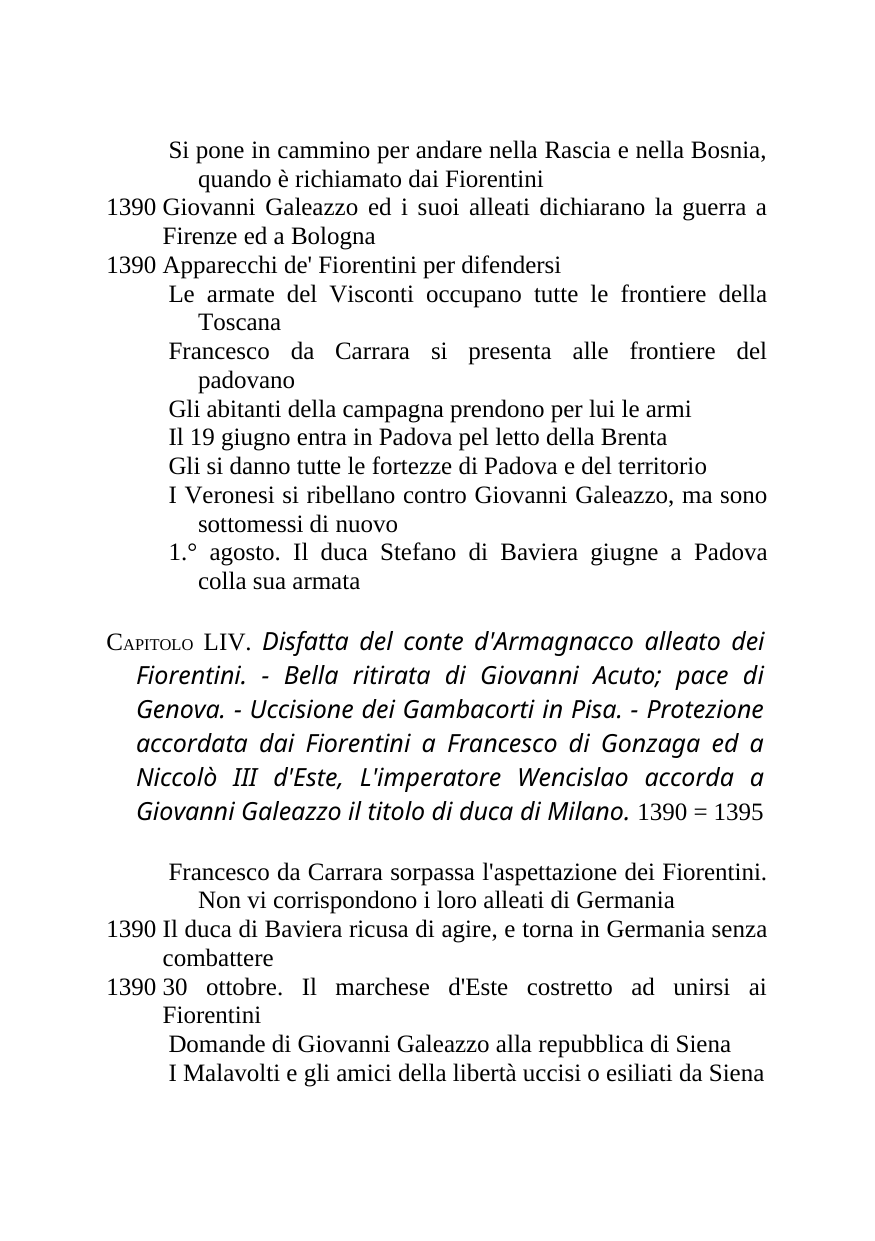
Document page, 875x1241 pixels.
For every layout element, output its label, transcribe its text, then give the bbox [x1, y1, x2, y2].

text I Malavolti e gli amici della libertà uccisi o esiliati da Siena [168, 1058, 768, 1087]
text 1390 Apparecchi de' Fiorentini per difendersi [106, 250, 768, 279]
text Gli abitanti della campagna prendono per lui le armi [168, 394, 768, 422]
text Domande di Giovanni Galeazzo alla repubblica di Siena [168, 1029, 768, 1058]
text Capitolo LIV. Disfatta del conte d'Armagnacco alleato dei Fiorentini. - Bella ritirata di Giovanni Acuto; pace di Genova. - Uccisione dei Gambacorti in Pisa. - Protezione accordata dai Fiorentini a Francesco di Gonzaga ed a Niccolò III d'Este, L'imperatore Wencislao accorda a Giovanni Galeazzo il titolo di duca di Milano. 1390 = 1395 [106, 624, 768, 828]
text 1390 30 ottobre. Il marchese d'Este costretto ad unirsi ai Fiorentini [106, 972, 768, 1029]
text Francesco da Carrara sorpassa l'aspettazione dei Fiorentini. Non vi corrispondono i loro alleati di Germania [168, 857, 768, 914]
text Si pone in cammino per andare nella Rascia e nella Bosnia, quando è richiamato dai Fiorentini [168, 135, 768, 192]
text 1.° agosto. Il duca Stefano di Baviera giugne a Padova colla sua armata [168, 537, 768, 595]
text 1390 Il duca di Baviera ricusa di agire, e torna in Germania senza combattere [106, 914, 768, 972]
text I Veronesi si ribellano contro Giovanni Galeazzo, ma sono sottomessi di nuovo [168, 480, 768, 537]
text Le armate del Visconti occupano tutte le frontiere della Toscana [168, 279, 768, 336]
text Francesco da Carrara si presenta alle frontiere del padovano [168, 336, 768, 394]
text Il 19 giugno entra in Padova pel letto della Brenta [168, 422, 768, 451]
text 1390 Giovanni Galeazzo ed i suoi alleati dichiarano la guerra a Firenze ed a Bologna [106, 192, 768, 250]
text Gli si danno tutte le fortezze di Padova e del territorio [168, 451, 768, 480]
